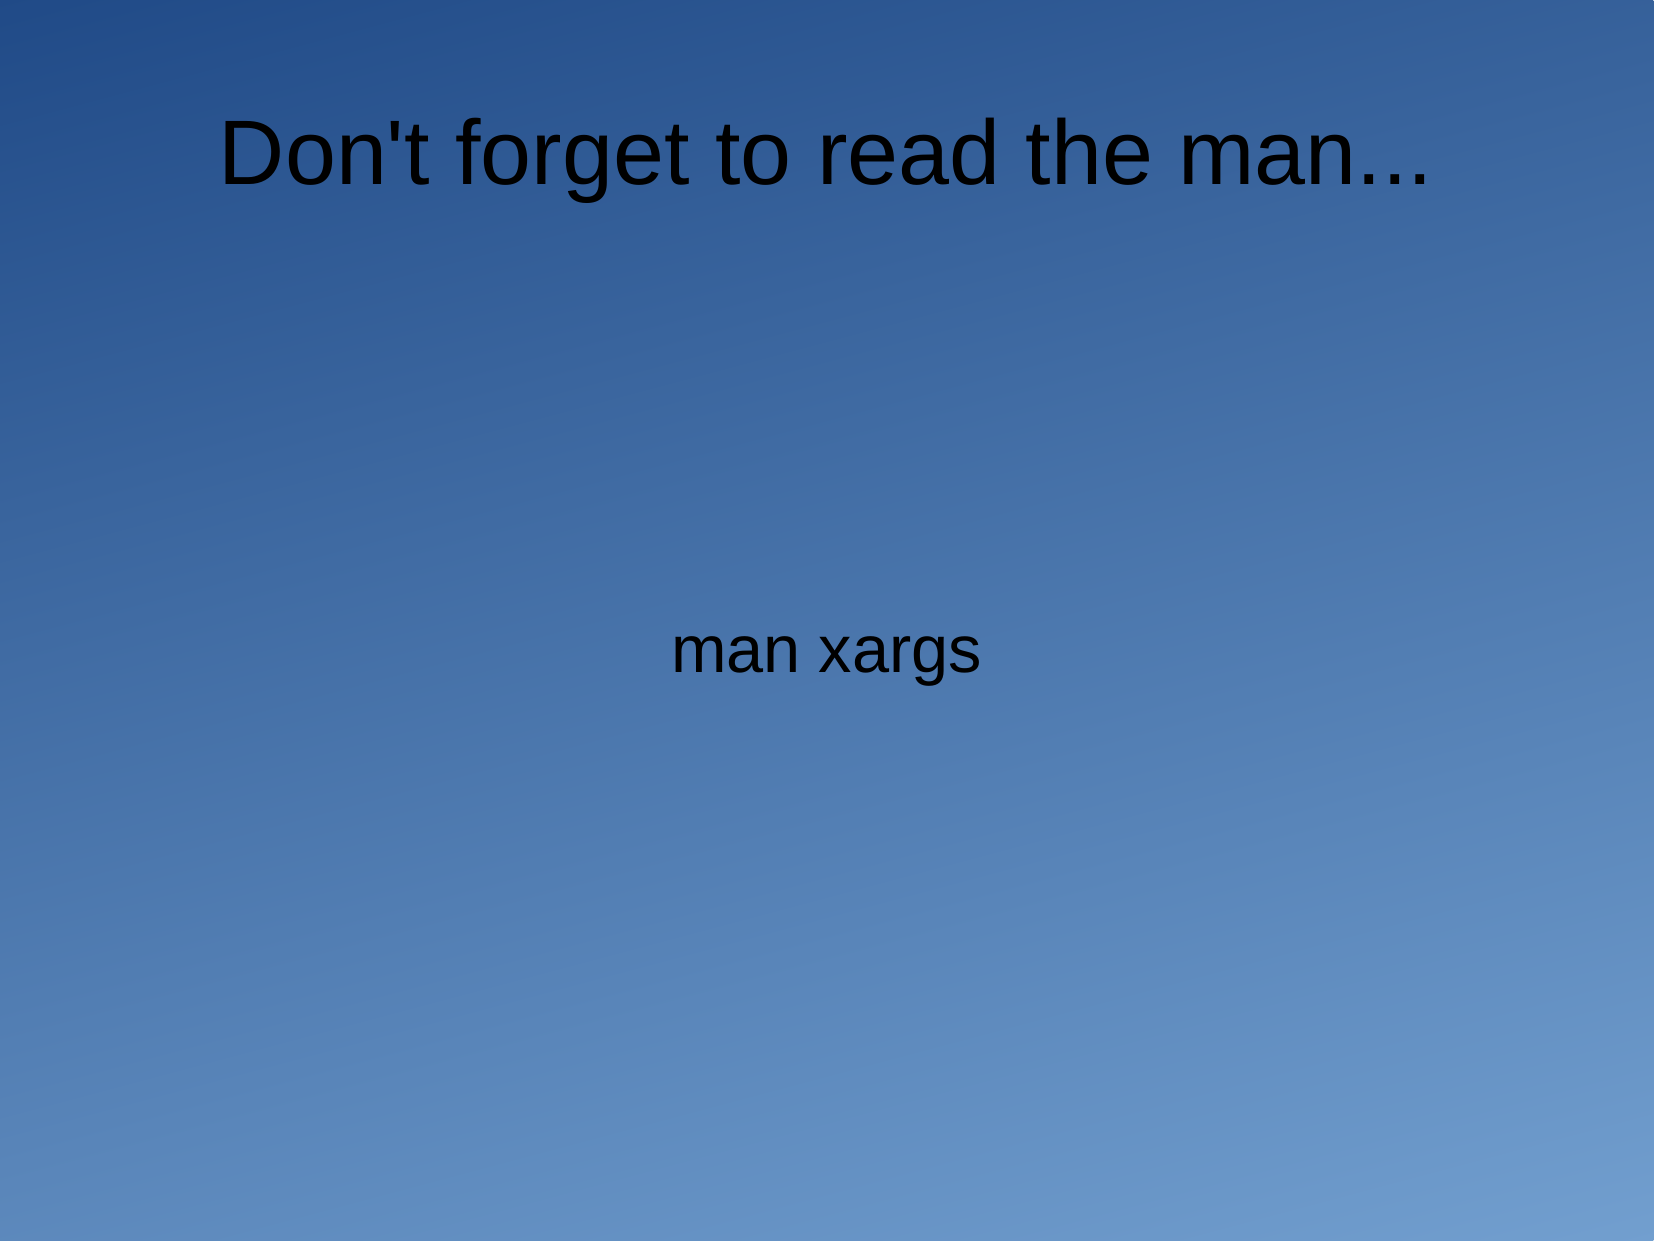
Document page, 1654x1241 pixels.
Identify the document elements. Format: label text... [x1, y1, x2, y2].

subtitle man xargs [82, 290, 1571, 1010]
title Don't forget to read the man... [82, 49, 1571, 257]
